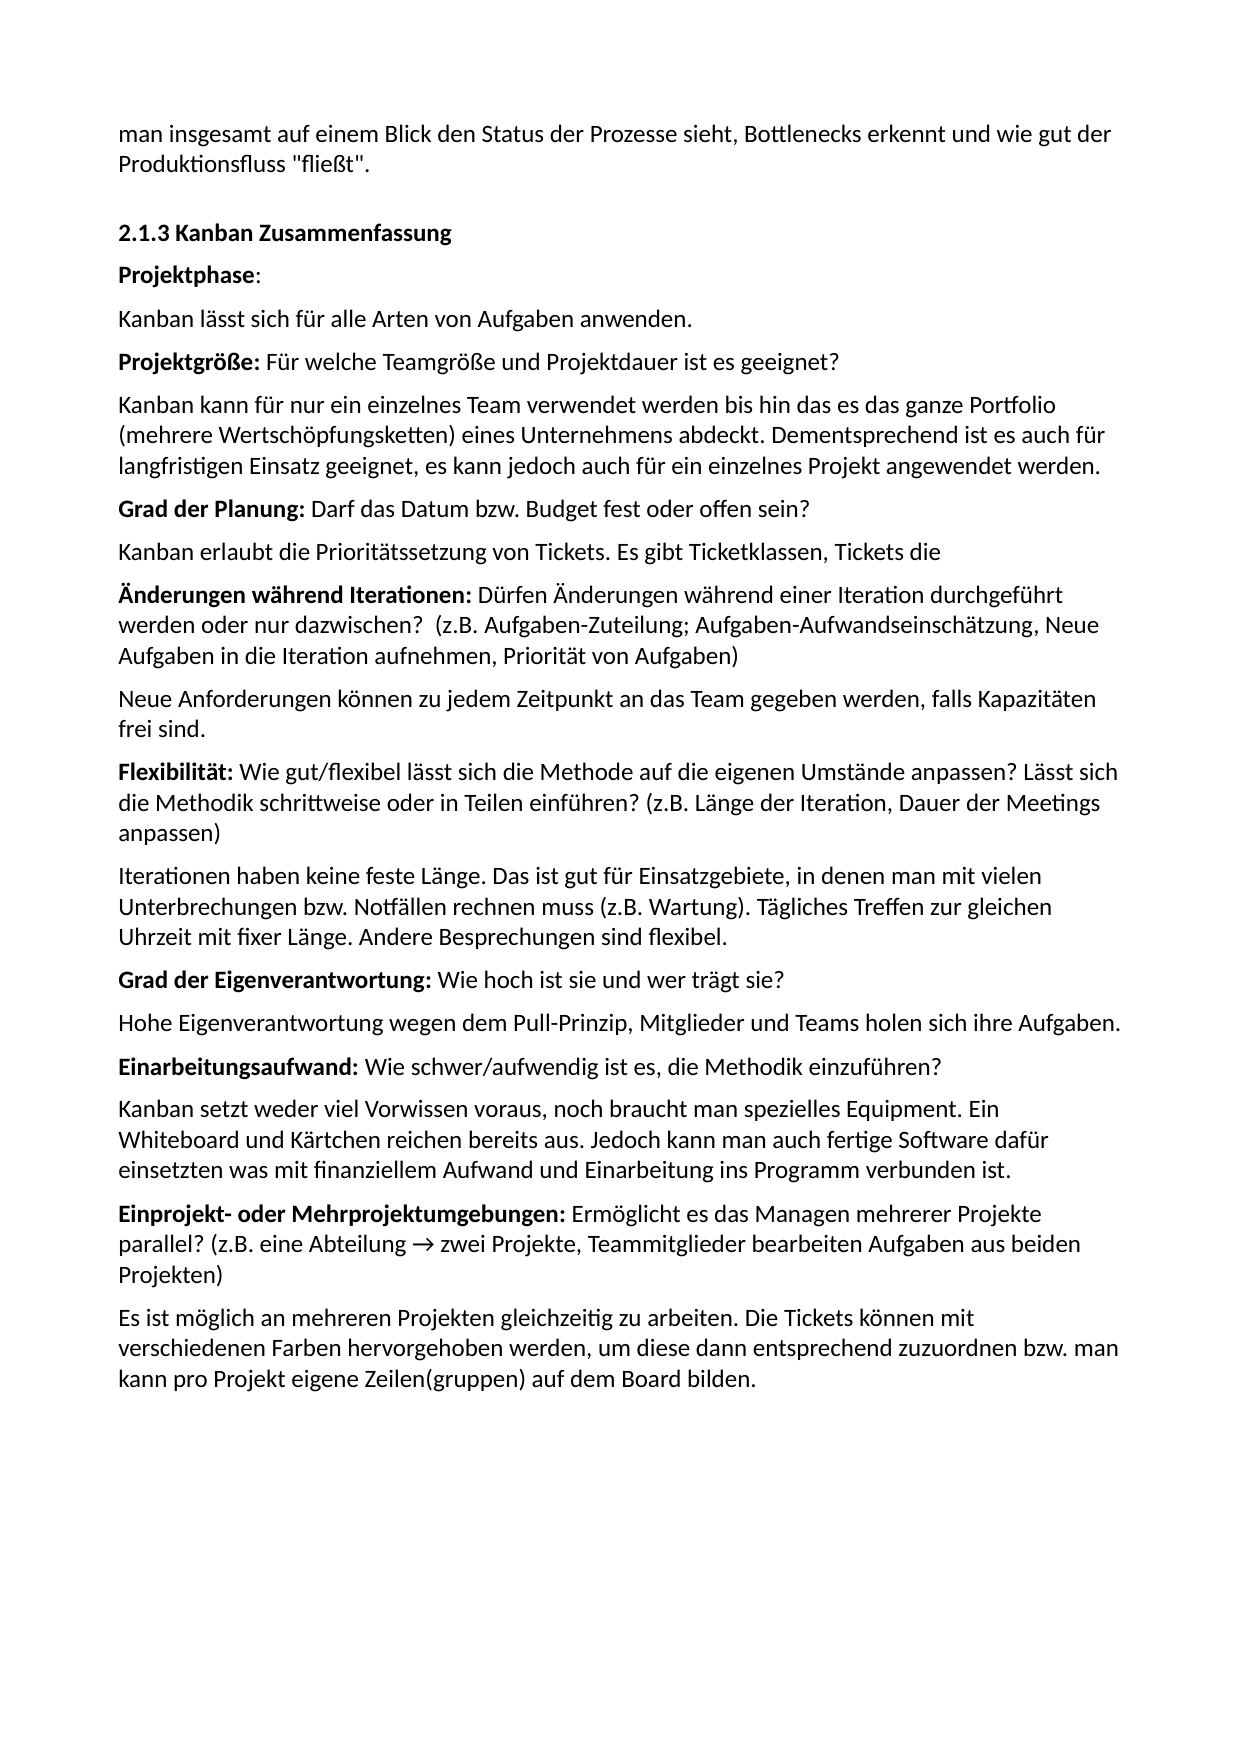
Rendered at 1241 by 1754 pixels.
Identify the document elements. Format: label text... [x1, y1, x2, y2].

text Grad der Planung: Darf das Datum bzw. Budget fest oder offen sein? [118, 493, 1122, 523]
subtitle 2.1.3 Kanban Zusammenfassung [118, 217, 1122, 247]
text Grad der Eigenverantwortung: Wie hoch ist sie und wer trägt sie? [118, 964, 1122, 995]
text Iterationen haben keine feste Länge. Das ist gut für Einsatzgebiete, in denen man mit vielen Unterbrechungen bzw. Notfällen rechnen muss (z.B. Wartung). Tägliches Treffen zur gleichen Uhrzeit mit fixer Länge. Andere Besprechungen sind flexibel. [118, 861, 1122, 952]
text Einprojekt- oder Mehrprojektumgebungen: Ermöglicht es das Managen mehrerer Projekte parallel? (z.B. eine Abteilung → zwei Projekte, Teammitglieder bearbeiten Aufgaben aus beiden Projekten) [118, 1198, 1122, 1289]
text Kanban kann für nur ein einzelnes Team verwendet werden bis hin das es das ganze Portfolio (mehrere Wertschöpfungsketten) eines Unternehmens abdeckt. Dementsprechend ist es auch für langfristigen Einsatz geeignet, es kann jedoch auch für ein einzelnes Projekt angewendet werden. [118, 389, 1122, 480]
text Kanban erlaubt die Prioritätssetzung von Tickets. Es gibt Ticketklassen, Tickets die [118, 536, 1122, 566]
text Kanban lässt sich für alle Arten von Aufgaben anwenden. [118, 303, 1122, 333]
text Einarbeitungsaufwand: Wie schwer/aufwendig ist es, die Methodik einzuführen? [118, 1051, 1122, 1081]
text Kanban setzt weder viel Vorwissen voraus, noch braucht man spezielles Equipment. Ein Whiteboard und Kärtchen reichen bereits aus. Jedoch kann man auch fertige Software dafür einsetzten was mit finanziellem Aufwand und Einarbeitung ins Programm verbunden ist. [118, 1094, 1122, 1185]
text Neue Anforderungen können zu jedem Zeitpunkt an das Team gegeben werden, falls Kapazitäten frei sind. [118, 683, 1122, 744]
text Projektgröße: Für welche Teamgröße und Projektdauer ist es geeignet? [118, 346, 1122, 376]
text Hohe Eigenverantwortung wegen dem Pull-Prinzip, Mitglieder und Teams holen sich ihre Aufgaben. [118, 1008, 1122, 1038]
text man insgesamt auf einem Blick den Status der Prozesse sieht, Bottlenecks erkennt und wie gut der Produktionsfluss "fließt". [118, 118, 1122, 179]
text Es ist möglich an mehreren Projekten gleichzeitig zu arbeiten. Die Tickets können mit verschiedenen Farben hervorgehoben werden, um diese dann entsprechend zuzuordnen bzw. man kann pro Projekt eigene Zeilen(gruppen) auf dem Board bilden. [118, 1302, 1122, 1393]
text Flexibilität: Wie gut/flexibel lässt sich die Methode auf die eigenen Umstände anpassen? Lässt sich die Methodik schrittweise oder in Teilen einführen? (z.B. Länge der Iteration, Dauer der Meetings anpassen) [118, 756, 1122, 848]
text Änderungen während Iterationen: Dürfen Änderungen während einer Iteration durchgeführt werden oder nur dazwischen? (z.B. Aufgaben-Zuteilung; Aufgaben-Aufwandseinschätzung, Neue Aufgaben in die Iteration aufnehmen, Priorität von Aufgaben) [118, 579, 1122, 670]
text Projektphase: [118, 260, 1122, 290]
